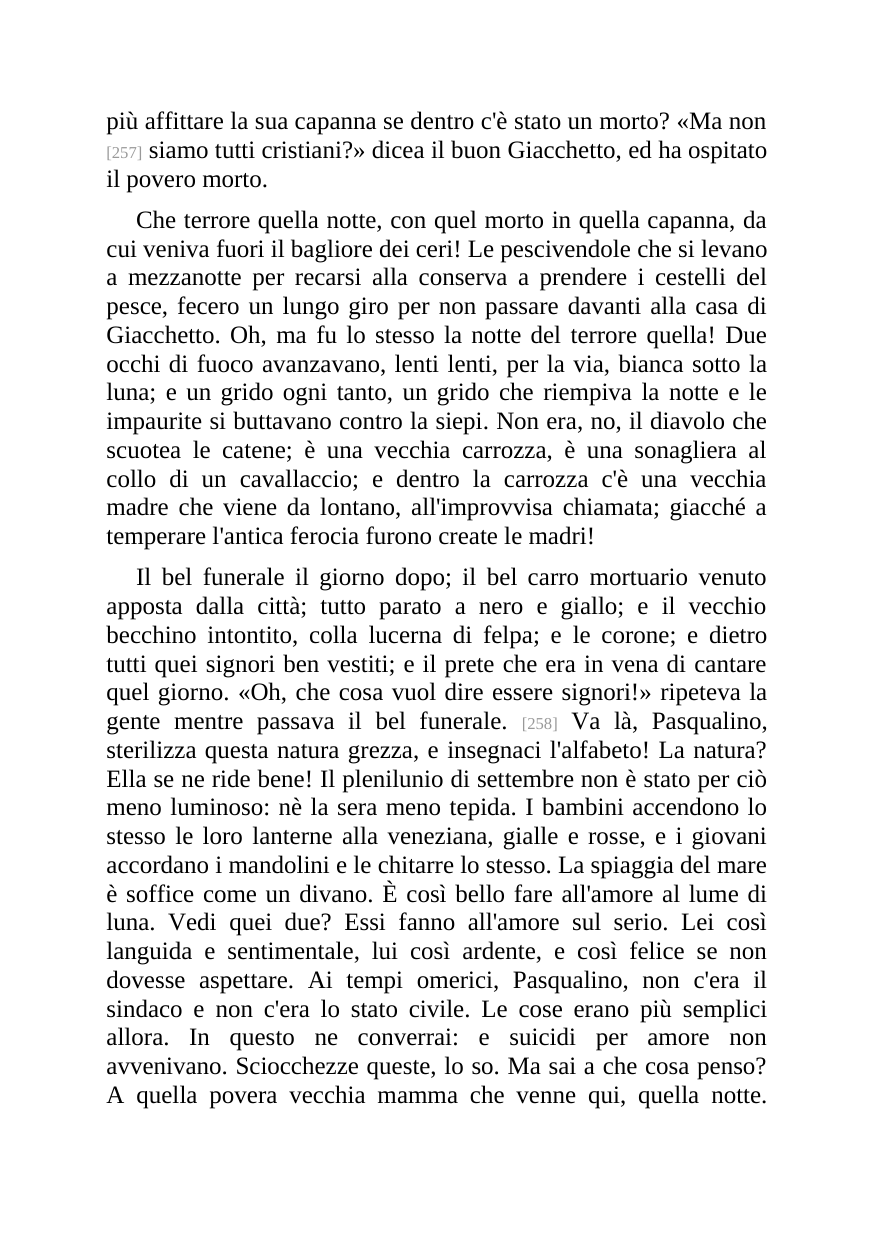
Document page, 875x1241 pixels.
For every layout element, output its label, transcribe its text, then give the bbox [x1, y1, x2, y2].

text Che terrore quella notte, con quel morto in quella capanna, da cui veniva fuori il bagliore dei ceri! Le pescivendole che si levano a mezzanotte per recarsi alla conserva a prendere i cestelli del pesce, fecero un lungo giro per non passare davanti alla casa di Giacchetto. Oh, ma fu lo stesso la notte del terrore quella! Due occhi di fuoco avanzavano, lenti lenti, per la via, bianca sotto la luna; e un grido ogni tanto, un grido che riempiva la notte e le impaurite si buttavano contro la siepi. Non era, no, il diavolo che scuotea le catene; è una vecchia carrozza, è una sonagliera al collo di un cavallaccio; e dentro la carrozza c'è una vecchia madre che viene da lontano, all'improvvisa chiamata; giacché a temperare l'antica ferocia furono create le madri! [106, 205, 768, 550]
text Il bel funerale il giorno dopo; il bel carro mortuario venuto apposta dalla città; tutto parato a nero e giallo; e il vecchio becchino intontito, colla lucerna di felpa; e le corone; e dietro tutti quei signori ben vestiti; e il prete che era in vena di cantare quel giorno. «Oh, che cosa vuol dire essere signori!» ripeteva la gente mentre passava il bel funerale. [258] Va là, Pasqualino, sterilizza questa natura grezza, e insegnaci l'alfabeto! La natura? Ella se ne ride bene! Il plenilunio di settembre non è stato per ciò meno luminoso: nè la sera meno tepida. I bambini accendono lo stesso le loro lanterne alla veneziana, gialle e rosse, e i giovani accordano i mandolini e le chitarre lo stesso. La spiaggia del mare è soffice come un divano. È così bello fare all'amore al lume di luna. Vedi quei due? Essi fanno all'amore sul serio. Lei così languida e sentimentale, lui così ardente, e così felice se non dovesse aspettare. Ai tempi omerici, Pasqualino, non c'era il sindaco e non c'era lo stato civile. Le cose erano più semplici allora. In questo ne converrai: e suicidi per amore non avvenivano. Sciocchezze queste, lo so. Ma sai a che cosa penso? A quella povera vecchia mamma che venne qui, quella notte. [106, 562, 768, 1109]
text più affittare la sua capanna se dentro c'è stato un morto? «Ma non [257] siamo tutti cristiani?» dicea il buon Giacchetto, ed ha ospitato il povero morto. [106, 106, 768, 192]
